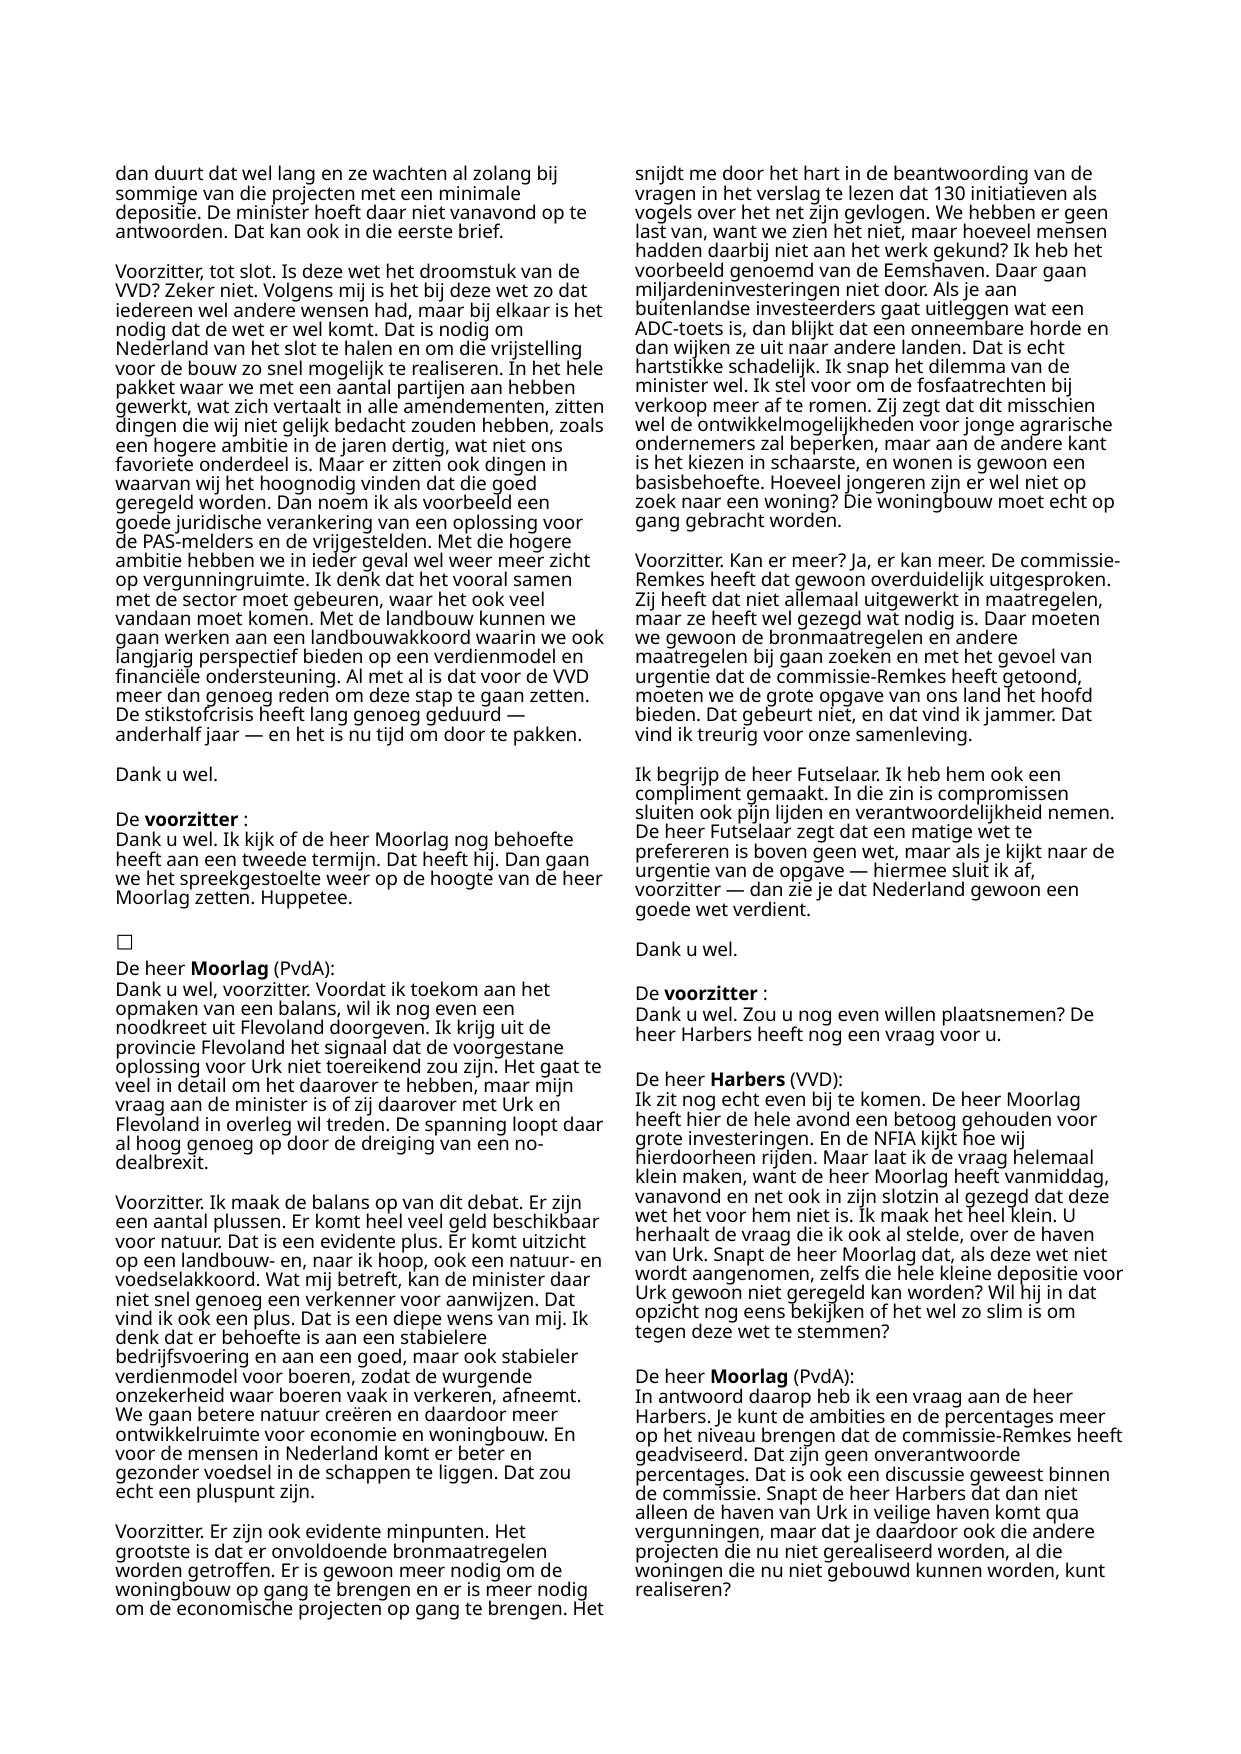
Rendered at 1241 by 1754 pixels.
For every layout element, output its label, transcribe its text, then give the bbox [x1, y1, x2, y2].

text Voorzitter. Ik maak de balans op van dit debat. Er zijn een aantal plussen. Er komt heel veel geld beschikbaar voor natuur. Dat is een evidente plus. Er komt uitzicht op een landbouw- en, naar ik hoop, ook een natuur- en voedselakkoord. Wat mij betreft, kan de minister daar niet snel genoeg een verkenner voor aanwijzen. Dat vind ik ook een plus. Dat is een diepe wens van mij. Ik denk dat er behoefte is aan een stabielere bedrijfsvoering en aan een goed, maar ook stabieler verdienmodel voor boeren, zodat de wurgende onzekerheid waar boeren vaak in verkeren, afneemt. We gaan betere natuur creëren en daardoor meer ontwikkelruimte voor economie en woningbouw. En voor de mensen in Nederland komt er beter en gezonder voedsel in de schappen te liggen. Dat zou echt een pluspunt zijn. [115, 1194, 605, 1503]
text Dank u wel. [635, 941, 1125, 960]
text ⬜ [115, 929, 605, 955]
text Ik begrijp de heer Futselaar. Ik heb hem ook een compliment gemaakt. In die zin is compromissen sluiten ook pijn lijden en verantwoordelijkheid nemen. De heer Futselaar zegt dat een matige wet te prefereren is boven geen wet, maar als je kijkt naar de urgentie van de opgave — hiermee sluit ik af, voorzitter — dan zie je dat Nederland gewoon een goede wet verdient. [635, 766, 1125, 920]
text Ik zit nog echt even bij te komen. De heer Moorlag heeft hier de hele avond een betoog gehouden voor grote investeringen. En de NFIA kijkt hoe wij hierdoorheen rijden. Maar laat ik de vraag helemaal klein maken, want de heer Moorlag heeft vanmiddag, vanavond en net ook in zijn slotzin al gezegd dat deze wet het voor hem niet is. Ik maak het heel klein. U herhaalt de vraag die ik ook al stelde, over de haven van Urk. Snapt de heer Moorlag dat, als deze wet niet wordt aangenomen, zelfs die hele kleine depositie voor Urk gewoon niet geregeld kan worden? Wil hij in dat opzicht nog eens bekijken of het wel zo slim is om tegen deze wet te stemmen? [635, 1091, 1125, 1342]
text Dank u wel. Zou u nog even willen plaatsnemen? De heer Harbers heeft nog een vraag voor u. [635, 1006, 1125, 1045]
text snijdt me door het hart in de beantwoording van de vragen in het verslag te lezen dat 130 initiatieven als vogels over het net zijn gevlogen. We hebben er geen last van, want we zien het niet, maar hoeveel mensen hadden daarbij niet aan het werk gekund? Ik heb het voorbeeld genoemd van de Eemshaven. Daar gaan miljardeninvesteringen niet door. Als je aan buitenlandse investeerders gaat uitleggen wat een ADC-toets is, dan blijkt dat een onneembare horde en dan wijken ze uit naar andere landen. Dat is echt hartstikke schadelijk. Ik snap het dilemma van de minister wel. Ik stel voor om de fosfaatrechten bij verkoop meer af te romen. Zij zegt dat dit misschien wel de ontwikkelmogelijkheden voor jonge agrarische ondernemers zal beperken, maar aan de andere kant is het kiezen in schaarste, en wonen is gewoon een basisbehoefte. Hoeveel jongeren zijn er wel niet op zoek naar een woning? Die woningbouw moet echt op gang gebracht worden. [635, 165, 1125, 531]
text De voorzitter : [635, 981, 1125, 1006]
text Voorzitter, tot slot. Is deze wet het droomstuk van de VVD? Zeker niet. Volgens mij is het bij deze wet zo dat iedereen wel andere wensen had, maar bij elkaar is het nodig dat de wet er wel komt. Dat is nodig om Nederland van het slot te halen en om die vrijstelling voor de bouw zo snel mogelijk te realiseren. In het hele pakket waar we met een aantal partijen aan hebben gewerkt, wat zich vertaalt in alle amendementen, zitten dingen die wij niet gelijk bedacht zouden hebben, zoals een hogere ambitie in de jaren dertig, wat niet ons favoriete onderdeel is. Maar er zitten ook dingen in waarvan wij het hoognodig vinden dat die goed geregeld worden. Dan noem ik als voorbeeld een goede juridische verankering van een oplossing voor de PAS-melders en de vrijgestelden. Met die hogere ambitie hebben we in ieder geval wel weer meer zicht op vergunningruimte. Ik denk dat het vooral samen met de sector moet gebeuren, waar het ook veel vandaan moet komen. Met de landbouw kunnen we gaan werken aan een landbouwakkoord waarin we ook langjarig perspectief bieden op een verdienmodel en financiële ondersteuning. Al met al is dat voor de VVD meer dan genoeg reden om deze stap te gaan zetten. De stikstofcrisis heeft lang genoeg geduurd — anderhalf jaar — en het is nu tijd om door te pakken. [115, 263, 605, 745]
text De heer Moorlag (PvdA): [635, 1363, 1125, 1388]
text De heer Harbers (VVD): [635, 1066, 1125, 1091]
text Voorzitter. Er zijn ook evidente minpunten. Het grootste is dat er onvoldoende bronmaatregelen worden getroffen. Er is gewoon meer nodig om de woningbouw op gang te brengen en er is meer nodig om de economische projecten op gang te brengen. Het [115, 1523, 605, 1620]
text Dank u wel, voorzitter. Voordat ik toekom aan het opmaken van een balans, wil ik nog even een noodkreet uit Flevoland doorgeven. Ik krijg uit de provincie Flevoland het signaal dat de voorgestane oplossing voor Urk niet toereikend zou zijn. Het gaat te veel in detail om het daarover te hebben, maar mijn vraag aan de minister is of zij daarover met Urk en Flevoland in overleg wil treden. De spanning loopt daar al hoog genoeg op door de dreiging van een no-dealbrexit. [115, 981, 605, 1173]
text Voorzitter. Kan er meer? Ja, er kan meer. De commissie-Remkes heeft dat gewoon overduidelijk uitgesproken. Zij heeft dat niet allemaal uitgewerkt in maatregelen, maar ze heeft wel gezegd wat nodig is. Daar moeten we gewoon de bronmaatregelen en andere maatregelen bij gaan zoeken en met het gevoel van urgentie dat de commissie-Remkes heeft getoond, moeten we de grote opgave van ons land het hoofd bieden. Dat gebeurt niet, en dat vind ik jammer. Dat vind ik treurig voor onze samenleving. [635, 552, 1125, 745]
text In antwoord daarop heb ik een vraag aan de heer Harbers. Je kunt de ambities en de percentages meer op het niveau brengen dat de commissie-Remkes heeft geadviseerd. Dat zijn geen onverantwoorde percentages. Dat is ook een discussie geweest binnen de commissie. Snapt de heer Harbers dat dan niet alleen de haven van Urk in veilige haven komt qua vergunningen, maar dat je daardoor ook die andere projecten die nu niet gerealiseerd worden, al die woningen die nu niet gebouwd kunnen worden, kunt realiseren? [635, 1388, 1125, 1601]
text Dank u wel. Ik kijk of de heer Moorlag nog behoefte heeft aan een tweede termijn. Dat heeft hij. Dan gaan we het spreekgestoelte weer op de hoogte van de heer Moorlag zetten. Huppetee. [115, 831, 605, 908]
text Dank u wel. [115, 766, 605, 785]
text De heer Moorlag (PvdA): [115, 955, 605, 981]
text De voorzitter : [115, 806, 605, 831]
text dan duurt dat wel lang en ze wachten al zolang bij sommige van die projecten met een minimale depositie. De minister hoeft daar niet vanavond op te antwoorden. Dat kan ook in die eerste brief. [115, 165, 605, 242]
